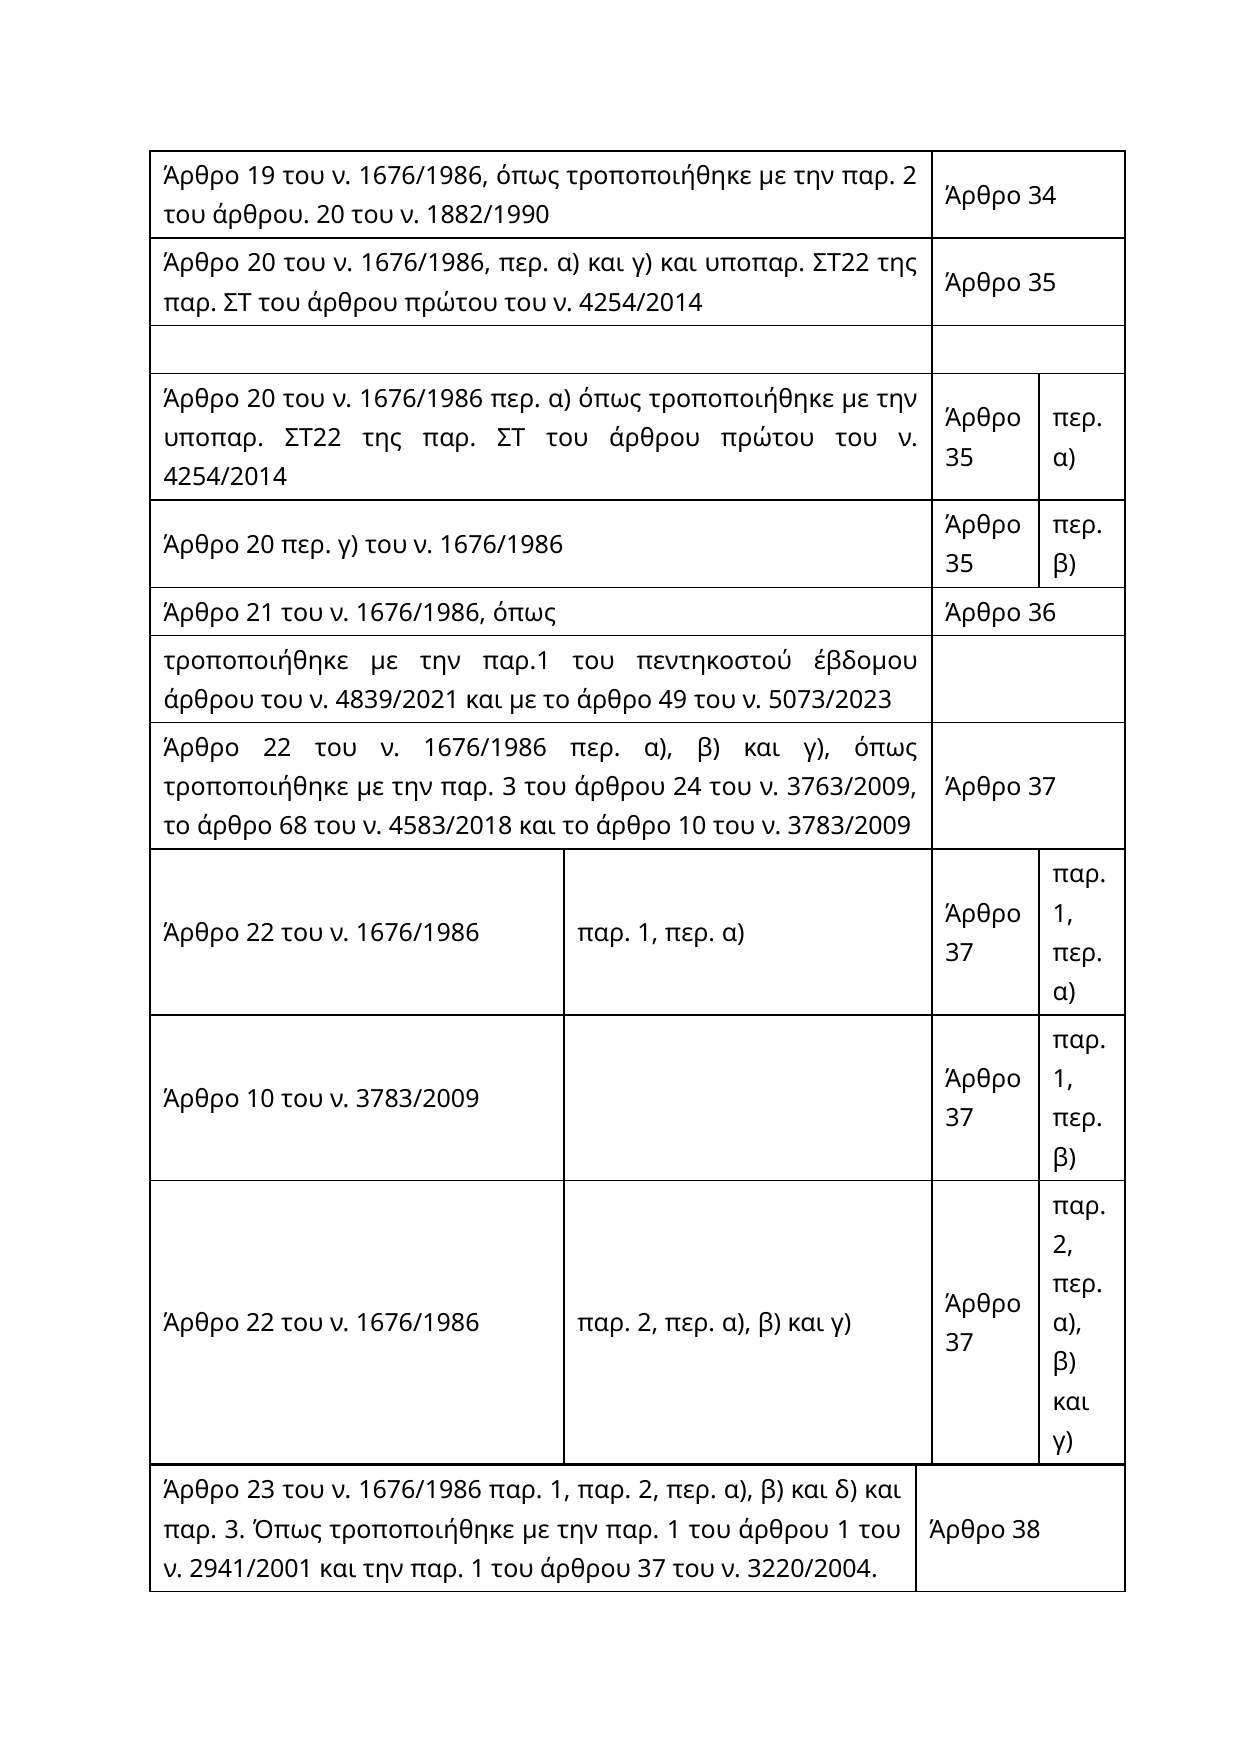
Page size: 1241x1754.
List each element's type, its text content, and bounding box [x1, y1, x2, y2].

table_cell Άρθρο 37 [933, 1016, 1038, 1179]
table_cell Άρθρο 22 του ν. 1676/1986 [151, 850, 563, 1014]
table_cell Άρθρο 22 του ν. 1676/1986 [151, 1181, 563, 1463]
table_cell Άρθρο 36 [933, 588, 1124, 634]
table_cell Άρθρο 20 περ. γ) του ν. 1676/1986 [151, 501, 931, 586]
table_cell παρ. 2, περ. α), β) και γ) [565, 1181, 931, 1463]
table_cell Άρθρο 37 [933, 723, 1124, 848]
table_cell Άρθρο 37 [933, 1181, 1038, 1463]
table_header Άρθρο 23 του ν. 1676/1986 παρ. 1, παρ. 2, περ. α), β) και δ) και παρ. 3. Όπως τροποποιήθηκε με την παρ. 1 του άρθρου 1 του ν. 2941/2001 και την παρ. 1 του άρθρου 37 του ν. 3220/2004. [151, 1466, 915, 1591]
table_cell [151, 326, 931, 373]
table_cell παρ. 1, περ. α) [1040, 850, 1124, 1014]
table_cell Άρθρο 35 [933, 239, 1124, 324]
table_cell [565, 1016, 931, 1179]
table_cell Άρθρο 37 [933, 850, 1038, 1014]
table_cell Άρθρο 22 του ν. 1676/1986 περ. α), β) και γ), όπως τροποποιήθηκε με την παρ. 3 του άρθρου 24 του ν. 3763/2009, το άρθρο 68 του ν. 4583/2018 και το άρθρο 10 του ν. 3783/2009 [151, 723, 931, 848]
table_header Άρθρο 38 [917, 1466, 1124, 1591]
table_header Άρθρο 34 [933, 152, 1124, 237]
table_cell [933, 636, 1124, 722]
table_cell Άρθρο 35 [933, 501, 1038, 586]
table_cell παρ. 2, περ. α), β) και γ) [1040, 1181, 1124, 1463]
table_cell παρ. 1, περ. α) [565, 850, 931, 1014]
table_header Άρθρο 19 του ν. 1676/1986, όπως τροποποιήθηκε με την παρ. 2 του άρθρου. 20 του ν. 1882/1990 [151, 152, 931, 237]
table_cell Άρθρο 20 του ν. 1676/1986, περ. α) και γ) και υποπαρ. ΣΤ22 της παρ. ΣΤ του άρθρου πρώτου του ν. 4254/2014 [151, 239, 931, 324]
table_cell Άρθρο 20 του ν. 1676/1986 περ. α) όπως τροποποιήθηκε με την υποπαρ. ΣΤ22 της παρ. ΣΤ του άρθρου πρώτου του ν. 4254/2014 [151, 374, 931, 499]
table_cell Άρθρο 10 του ν. 3783/2009 [151, 1016, 563, 1179]
table_cell [933, 326, 1124, 373]
table_cell περ. α) [1040, 374, 1124, 499]
table_cell παρ. 1, περ. β) [1040, 1016, 1124, 1179]
table_cell περ. β) [1040, 501, 1124, 586]
table_cell Άρθρο 21 του ν. 1676/1986, όπως [151, 588, 931, 634]
table_cell Άρθρο 35 [933, 374, 1038, 499]
table_cell τροποποιήθηκε με την παρ.1 του πεντηκοστού έβδομου άρθρου του ν. 4839/2021 και με το άρθρο 49 του ν. 5073/2023 [151, 636, 931, 722]
